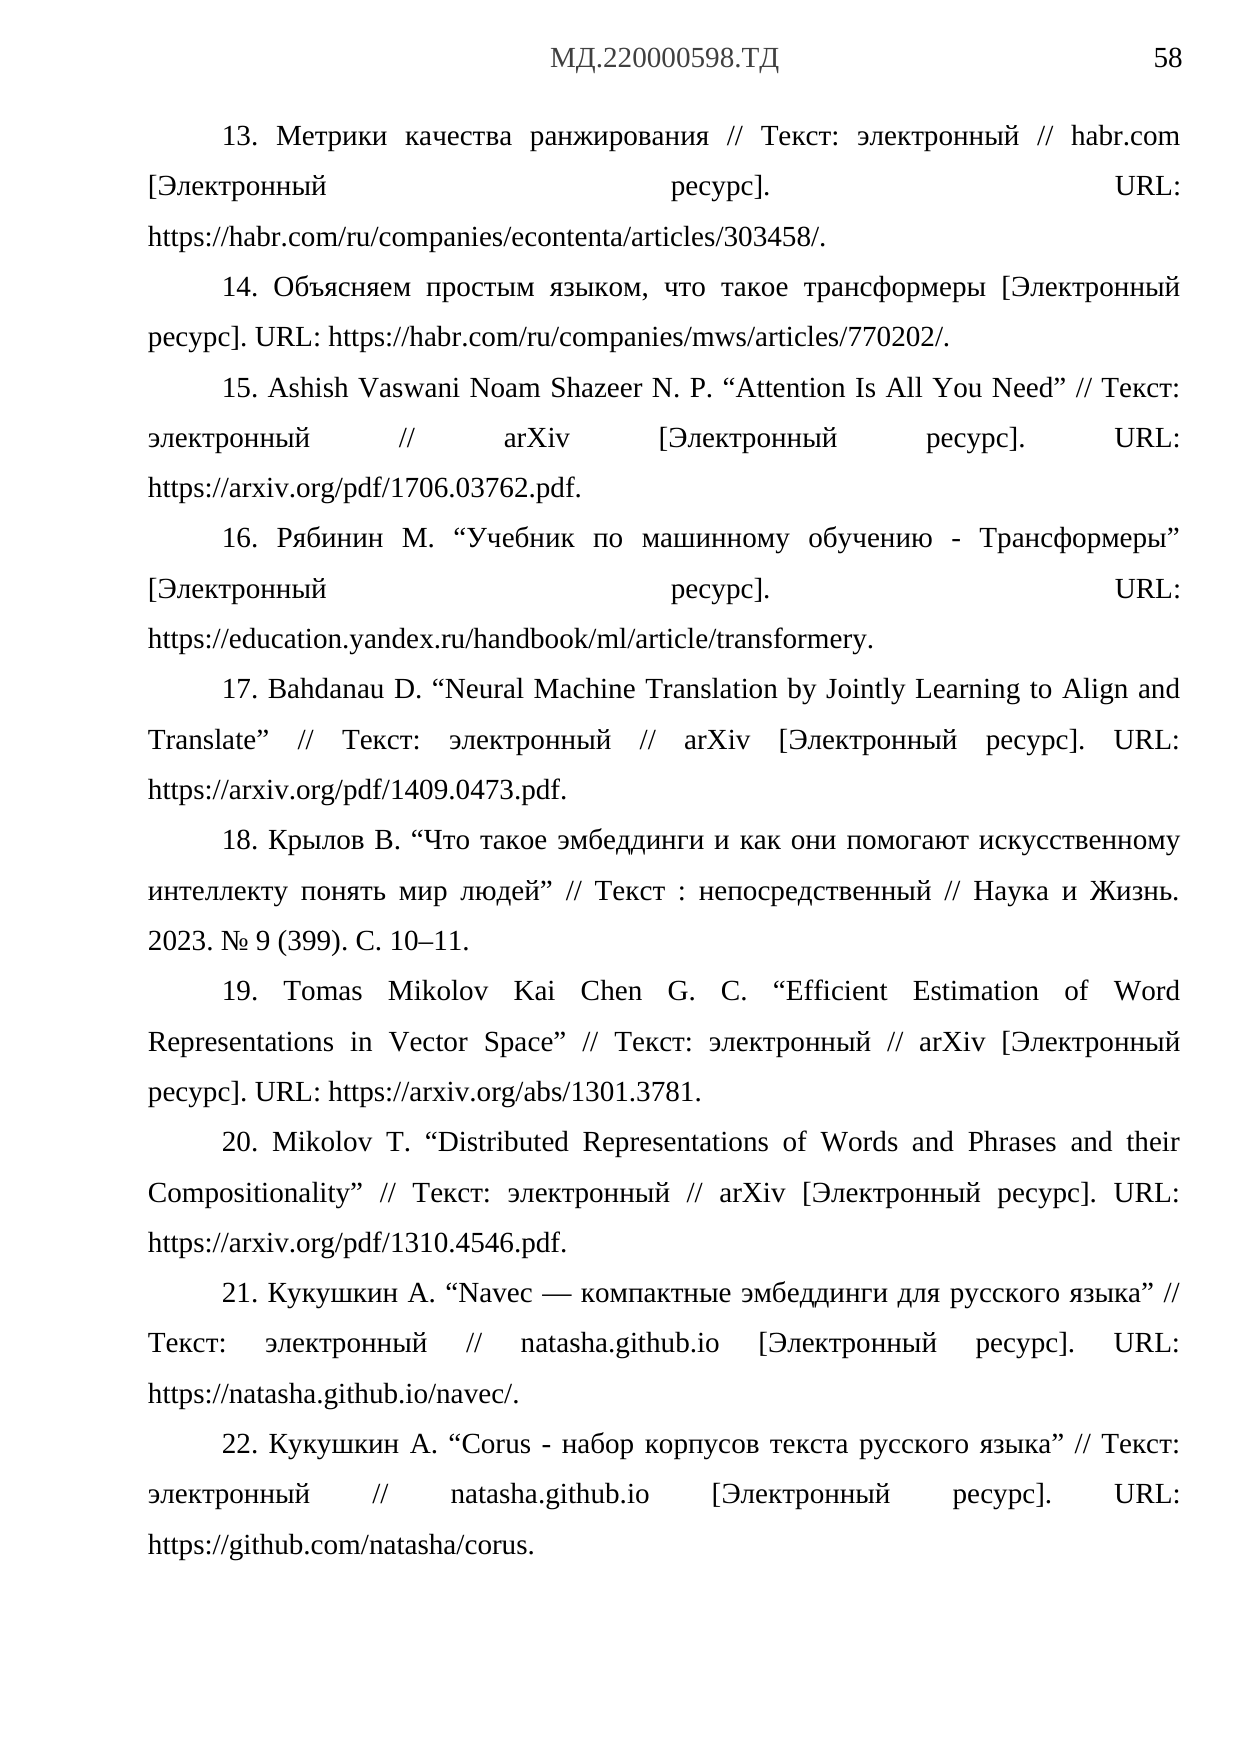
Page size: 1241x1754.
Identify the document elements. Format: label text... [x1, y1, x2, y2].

text 13. Метрики качества ранжирования // Текст: электронный // habr.com [Электронный ресурс]. URL: https://habr.com/ru/companies/econtenta/articles/303458/. [148, 118, 1181, 252]
text 22. Кукушкин А. “Corus - набор корпусов текста русского языка” // Текст: электронный // natasha.github.io [Электронный ресурс]. URL: https://github.com/natasha/corus. [148, 1426, 1181, 1560]
text 15. Ashish Vaswani Noam Shazeer N. P. “Attention Is All You Need” // Текст: электронный // arXiv [Электронный ресурс]. URL: https://arxiv.org/pdf/1706.03762.pdf. [148, 370, 1181, 504]
text 18. Крылов В. “Что такое эмбеддинги и как они помогают искусственному интеллекту понять мир людей” // Текст : непосредственный // Наука и Жизнь. 2023. № 9 (399). C. 10–11. [148, 822, 1181, 957]
text 20. Mikolov T. “Distributed Representations of Words and Phrases and their Compositionality” // Текст: электронный // arXiv [Электронный ресурс]. URL: https://arxiv.org/pdf/1310.4546.pdf. [148, 1124, 1181, 1258]
text 17. Bahdanau D. “Neural Machine Translation by Jointly Learning to Align and Translate” // Текст: электронный // arXiv [Электронный ресурс]. URL: https://arxiv.org/pdf/1409.0473.pdf. [148, 672, 1181, 806]
text 21. Кукушкин А. “Navec — компактные эмбеддинги для русского языка” // Текст: электронный // natasha.github.io [Электронный ресурс]. URL: https://natasha.github.io/navec/. [148, 1275, 1181, 1409]
text 19. Tomas Mikolov Kai Chen G. C. “Efficient Estimation of Word Representations in Vector Space” // Текст: электронный // arXiv [Электронный ресурс]. URL: https://arxiv.org/abs/1301.3781. [148, 973, 1181, 1108]
text 14. Объясняем простым языком, что такое трансформеры [Электронный ресурс]. URL: https://habr.com/ru/companies/mws/articles/770202/. [148, 269, 1181, 353]
text 16. Рябинин М. “Учебник по машинному обучению - Трансформеры” [Электронный ресурс]. URL: https://education.yandex.ru/handbook/ml/article/transformery. [148, 521, 1181, 655]
